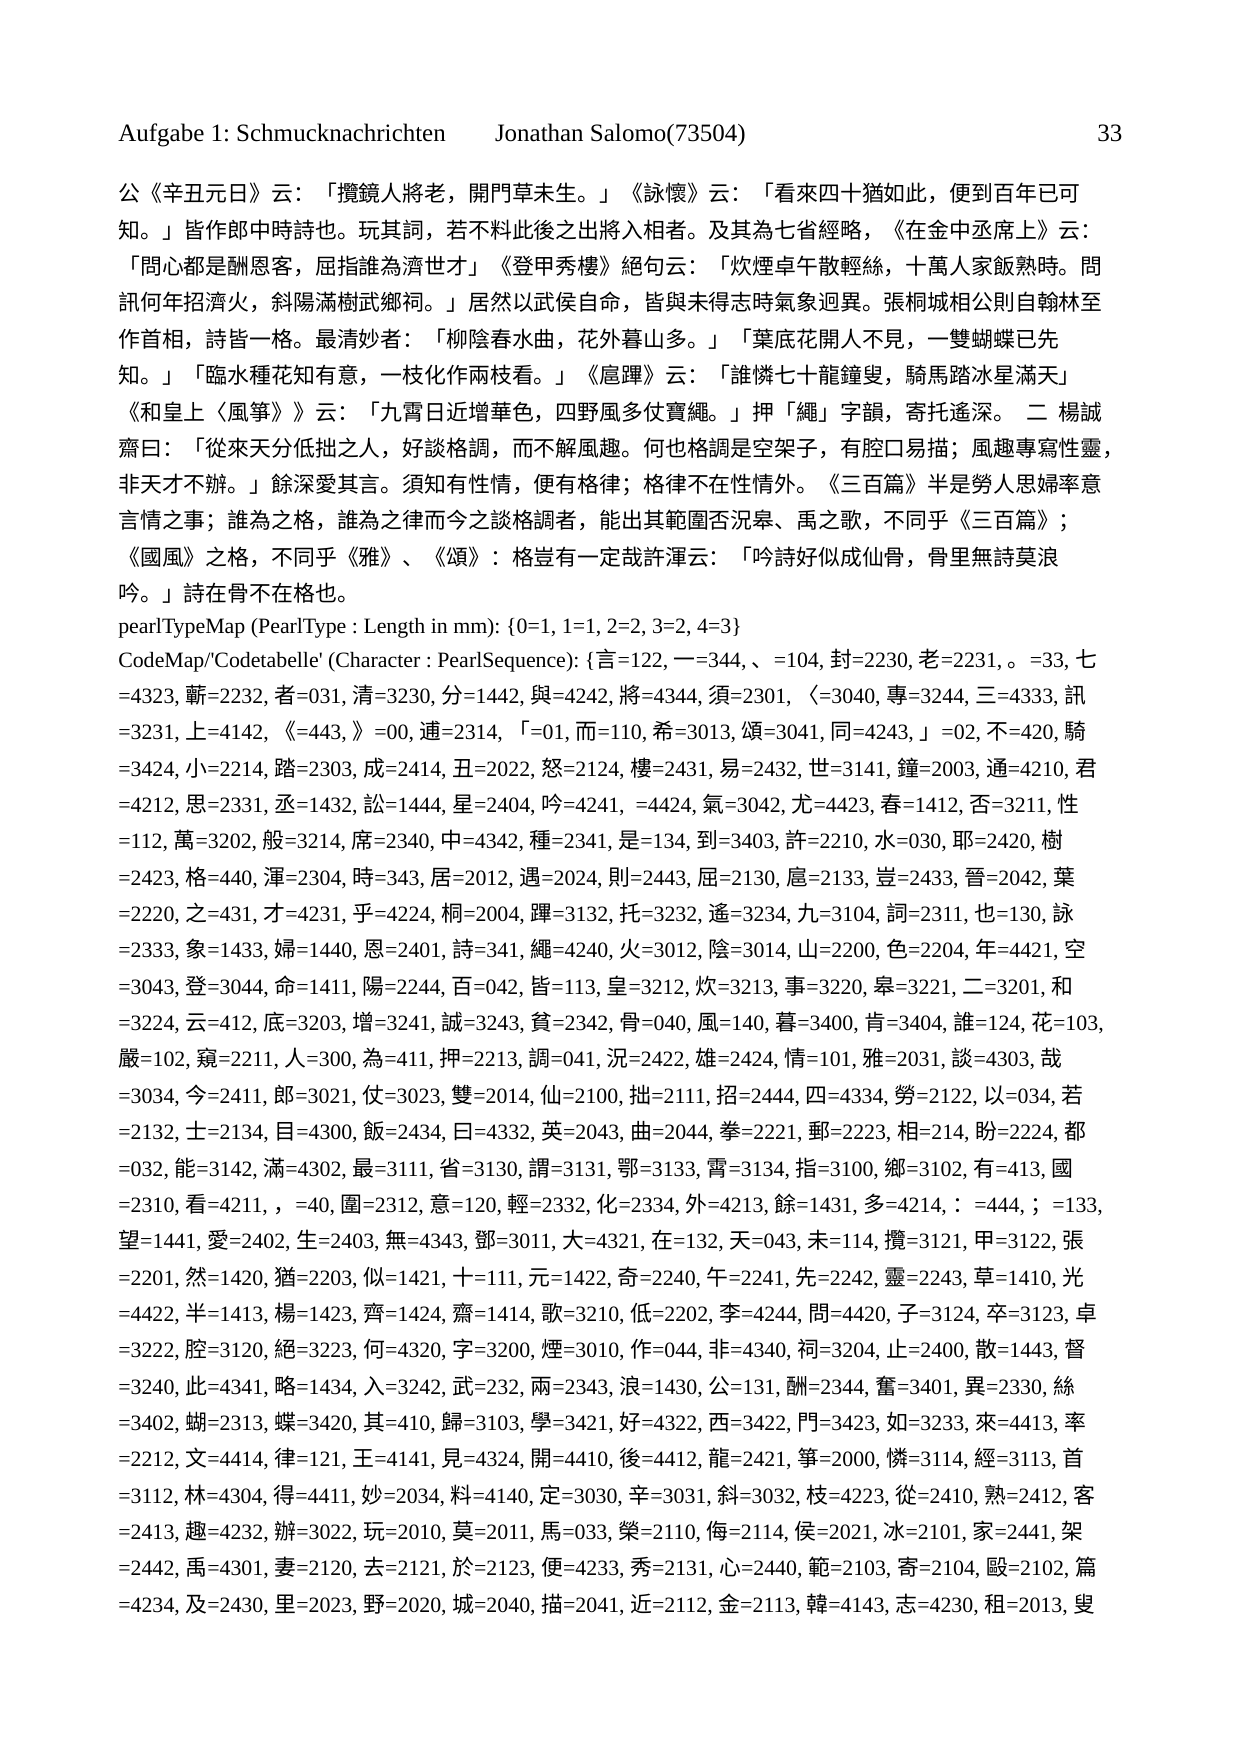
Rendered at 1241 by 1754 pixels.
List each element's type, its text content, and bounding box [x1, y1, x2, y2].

text CodeMap/'Codetabelle' (Character : PearlSequence): {言=122, 一=344, 、=104, 封=2230, 老=2231, 。=33, 七=4323, 蘄=2232, 者=031, 清=3230, 分=1442, 與=4242, 將=4344, 須=2301, 〈=3040, 專=3244, 三=4333, 訊=3231, 上=4142, 《=443, 》=00, 逋=2314, 「=01, 而=110, 希=3013, 頌=3041, 同=4243, 」=02, 不=420, 騎=3424, 小=2214, 踏=2303, 成=2414, 丑=2022, 怒=2124, 樓=2431, 易=2432, 世=3141, 鐘=2003, 通=4210, 君=4212, 思=2331, 丞=1432, 訟=1444, 星=2404, 吟=4241, =4424, 氣=3042, 尤=4423, 春=1412, 否=3211, 性=112, 萬=3202, 般=3214, 席=2340, 中=4342, 種=2341, 是=134, 到=3403, 許=2210, 水=030, 耶=2420, 樹=2423, 格=440, 渾=2304, 時=343, 居=2012, 遇=2024, 則=2443, 屈=2130, 扈=2133, 豈=2433, 晉=2042, 葉=2220, 之=431, 才=4231, 乎=4224, 桐=2004, 蹕=3132, 托=3232, 遙=3234, 九=3104, 詞=2311, 也=130, 詠=2333, 象=1433, 婦=1440, 恩=2401, 詩=341, 繩=4240, 火=3012, 陰=3014, 山=2200, 色=2204, 年=4421, 空=3043, 登=3044, 命=1411, 陽=2244, 百=042, 皆=113, 皇=3212, 炊=3213, 事=3220, 皋=3221, 二=3201, 和=3224, 云=412, 底=3203, 增=3241, 誠=3243, 貧=2342, 骨=040, 風=140, 暮=3400, 肯=3404, 誰=124, 花=103, 嚴=102, 窺=2211, 人=300, 為=411, 押=2213, 調=041, 況=2422, 雄=2424, 情=101, 雅=2031, 談=4303, 哉=3034, 今=2411, 郎=3021, 仗=3023, 雙=2014, 仙=2100, 拙=2111, 招=2444, 四=4334, 勞=2122, 以=034, 若=2132, 士=2134, 目=4300, 飯=2434, 曰=4332, 英=2043, 曲=2044, 拳=2221, 郵=2223, 相=214, 盼=2224, 都=032, 能=3142, 滿=4302, 最=3111, 省=3130, 謂=3131, 鄂=3133, 霄=3134, 指=3100, 鄉=3102, 有=413, 國=2310, 看=4211, ，=40, 圍=2312, 意=120, 輕=2332, 化=2334, 外=4213, 餘=1431, 多=4214, ：=444, ；=133, 望=1441, 愛=2402, 生=2403, 無=4343, 鄧=3011, 大=4321, 在=132, 天=043, 未=114, 攬=3121, 甲=3122, 張=2201, 然=1420, 猶=2203, 似=1421, 十=111, 元=1422, 奇=2240, 午=2241, 先=2242, 靈=2243, 草=1410, 光=4422, 半=1413, 楊=1423, 齊=1424, 齋=1414, 歌=3210, 低=2202, 李=4244, 問=4420, 子=3124, 卒=3123, 卓=3222, 腔=3120, 絕=3223, 何=4320, 字=3200, 煙=3010, 作=044, 非=4340, 祠=3204, 止=2400, 散=1443, 督=3240, 此=4341, 略=1434, 入=3242, 武=232, 兩=2343, 浪=1430, 公=131, 酬=2344, 奮=3401, 異=2330, 絲=3402, 蝴=2313, 蝶=3420, 其=410, 歸=3103, 學=3421, 好=4322, 西=3422, 門=3423, 如=3233, 來=4413, 率=2212, 文=4414, 律=121, 王=4141, 見=4324, 開=4410, 後=4412, 龍=2421, 箏=2000, 憐=3114, 經=3113, 首=3112, 林=4304, 得=4411, 妙=2034, 料=4140, 定=3030, 辛=3031, 斜=3032, 枝=4223, 從=2410, 熟=2412, 客=2413, 趣=4232, 辦=3022, 玩=2010, 莫=2011, 馬=033, 榮=2110, 侮=2114, 侯=2021, 冰=2101, 家=2441, 架=2442, 禹=4301, 妻=2120, 去=2121, 於=2123, 便=4233, 秀=2131, 心=2440, 範=2103, 寄=2104, 毆=2102, 篇=4234, 及=2430, 里=2023, 野=2020, 城=2040, 描=2041, 近=2112, 金=2113, 韓=4143, 志=4230, 租=2013, 叟 [118, 642, 1122, 1618]
text 公《辛丑元日》云：「攬鏡人將老，開門草未生。」《詠懷》云：「看來四十猶如此，便到百年已可知。」皆作郎中時詩也。玩其詞，若不料此後之出將入相者。及其為七省經略，《在金中丞席上》云：「問心都是酬恩客，屈指誰為濟世才」《登甲秀樓》絕句云：「炊煙卓午散輕絲，十萬人家飯熟時。問訊何年招濟火，斜陽滿樹武鄉祠。」居然以武侯自命，皆與未得志時氣象迥異。張桐城相公則自翰林至作首相，詩皆一格。最清妙者：「柳陰春水曲，花外暮山多。」「葉底花開人不見，一雙蝴蝶已先知。」「臨水種花知有意，一枝化作兩枝看。」《扈蹕》云：「誰憐七十龍鐘叟，騎馬踏冰星滿天」《和皇上〈風箏》》云：「九霄日近增華色，四野風多仗寶繩。」押「繩」字韻，寄托遙深。 二 楊誠齋曰：「從來天分低拙之人，好談格調，而不解風趣。何也格調是空架子，有腔口易描；風趣專寫性靈，非天才不辦。」餘深愛其言。須知有性情，便有格律；格律不在性情外。《三百篇》半是勞人思婦率意言情之事；誰為之格，誰為之律而今之談格調者，能出其範圍否況皋、禹之歌，不同乎《三百篇》；《國風》之格，不同乎《雅》、《頌》：格豈有一定哉許渾云：「吟詩好似成仙骨，骨里無詩莫浪吟。」詩在骨不在格也。 [118, 176, 1122, 608]
text pearlTypeMap (PearlType : Length in mm): {0=1, 1=1, 2=2, 3=2, 4=3} [118, 613, 1122, 638]
